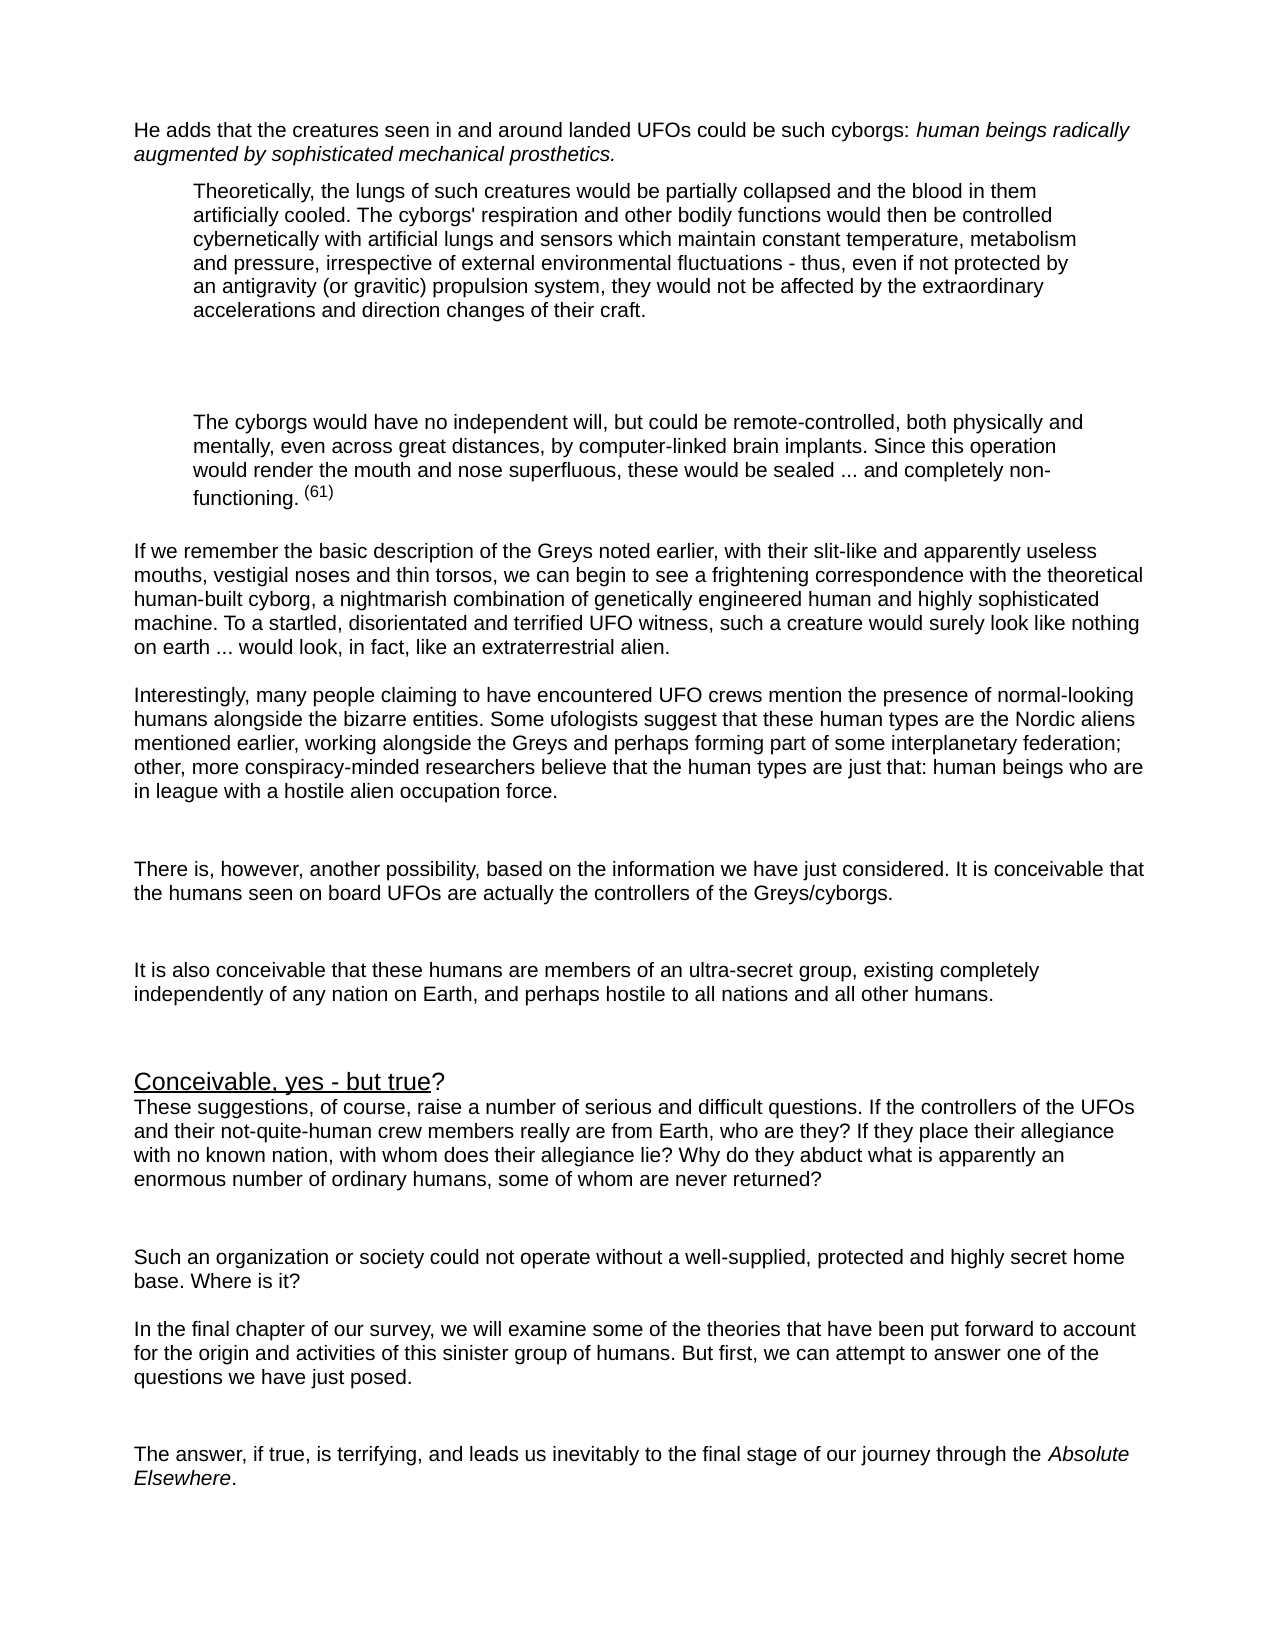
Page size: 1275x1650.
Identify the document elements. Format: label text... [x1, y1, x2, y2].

text Conceivable, yes - but true? These suggestions, of course, raise a number of serious and difficult questions. If the controllers of the UFOs and their not-quite-human crew members really are from Earth, who are they? If they place their allegiance with no known nation, with whom does their allegiance lie? Why do they abduct what is apparently an enormous number of ordinary humans, some of whom are never returned? [134, 1042, 1147, 1191]
text The cyborgs would have no independent will, but could be remote-controlled, both physically and mentally, even across great distances, by computer-linked brain implants. Since this operation would render the mouth and nose superfluous, these would be sealed ... and completely non-functioning. (61) [193, 410, 1088, 510]
text He adds that the creatures seen in and around landed UFOs could be such cyborgs: human beings radically augmented by sophisticated mechanical prosthetics. [134, 118, 1147, 166]
text If we remember the basic description of the Greys noted earlier, with their slit-like and apparently useless mouths, vestigial noses and thin torsos, we can begin to see a frightening correspondence with the theoretical human-built cyborg, a nightmarish combination of genetically engineered human and highly sophisticated machine. To a startled, disorientated and terrified UFO witness, such a creature would surely look like nothing on earth ... would look, in fact, like an extraterrestrial alien. Interestingly, many people claiming to have encountered UFO crews mention the presence of normal-looking humans alongside the bizarre entities. Some ufologists suggest that these human types are the Nordic aliens mentioned earlier, working alongside the Greys and perhaps forming part of some interplanetary federation; other, more conspiracy-minded researchers believe that the human types are just that: human beings who are in league with a hostile alien occupation force. [134, 539, 1147, 803]
text It is also conceivable that these humans are members of an ultra-secret group, existing completely independently of any nation on Earth, and perhaps hostile to all nations and all other humans. [134, 958, 1147, 1030]
text Theoretically, the lungs of such creatures would be partially collapsed and the blood in them artificially cooled. The cyborgs' respiration and other bodily functions would then be controlled cybernetically with artificial lungs and sensors which maintain constant temperature, metabolism and pressure, irrespective of external environmental fluctuations - thus, even if not protected by an antigravity (or gravitic) propulsion system, they would not be affected by the extraordinary accelerations and direction changes of their craft. [193, 178, 1088, 322]
text There is, however, another possibility, based on the information we have just considered. It is conceivable that the humans seen on board UFOs are actually the controllers of the Greys/cyborgs. [134, 856, 1147, 904]
text Such an organization or society could not operate without a well-supplied, protected and highly secret home base. Where is it? In the final chapter of our survey, we will examine some of the theories that have been put forward to account for the origin and activities of this sinister group of humans. But first, we can attempt to answer one of the questions we have just posed. [134, 1245, 1147, 1388]
text The answer, if true, is terrifying, and leads us inevitably to the final stage of our journey through the Absolute Elsewhere. [134, 1442, 1147, 1514]
